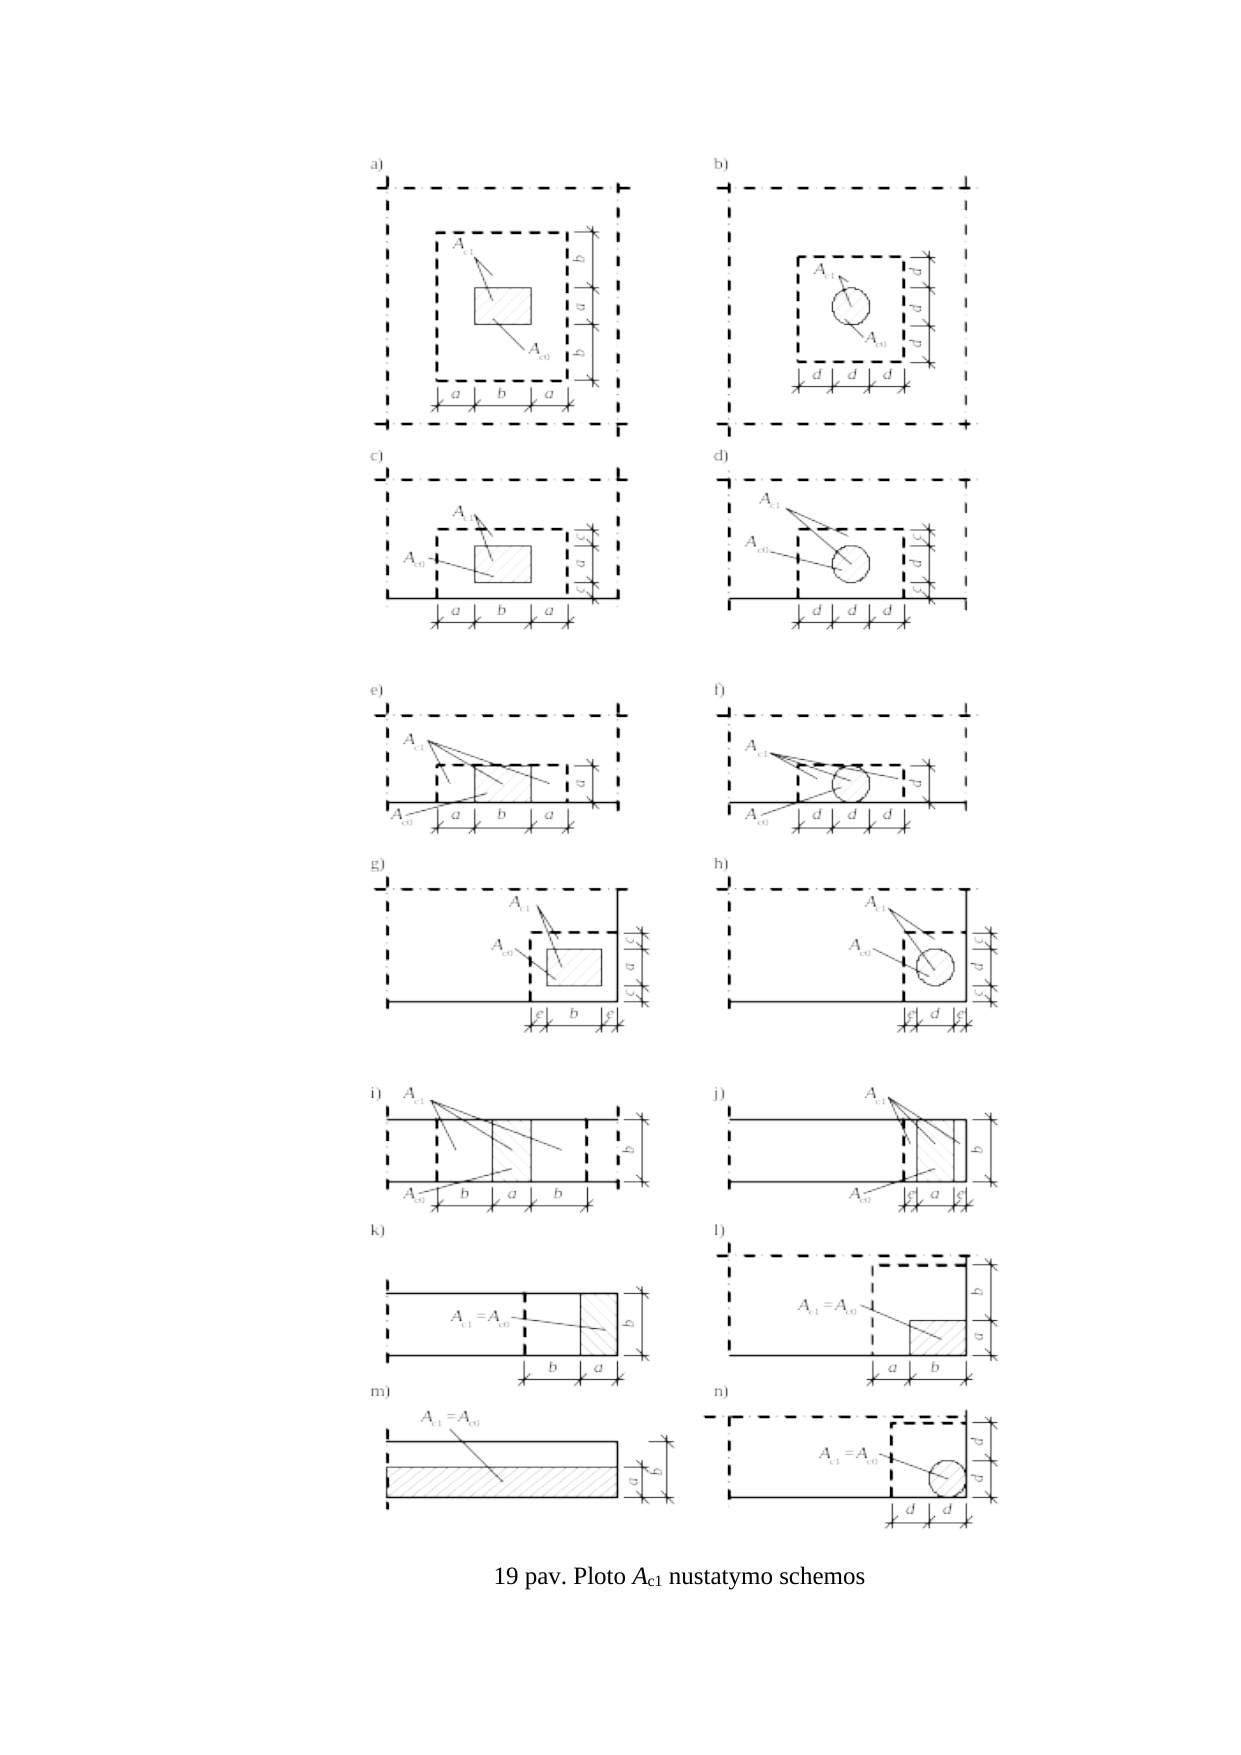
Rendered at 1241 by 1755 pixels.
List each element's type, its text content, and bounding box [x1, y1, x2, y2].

text 19 pav. Ploto Ac1 nustatymo schemos [177, 1561, 1181, 1589]
